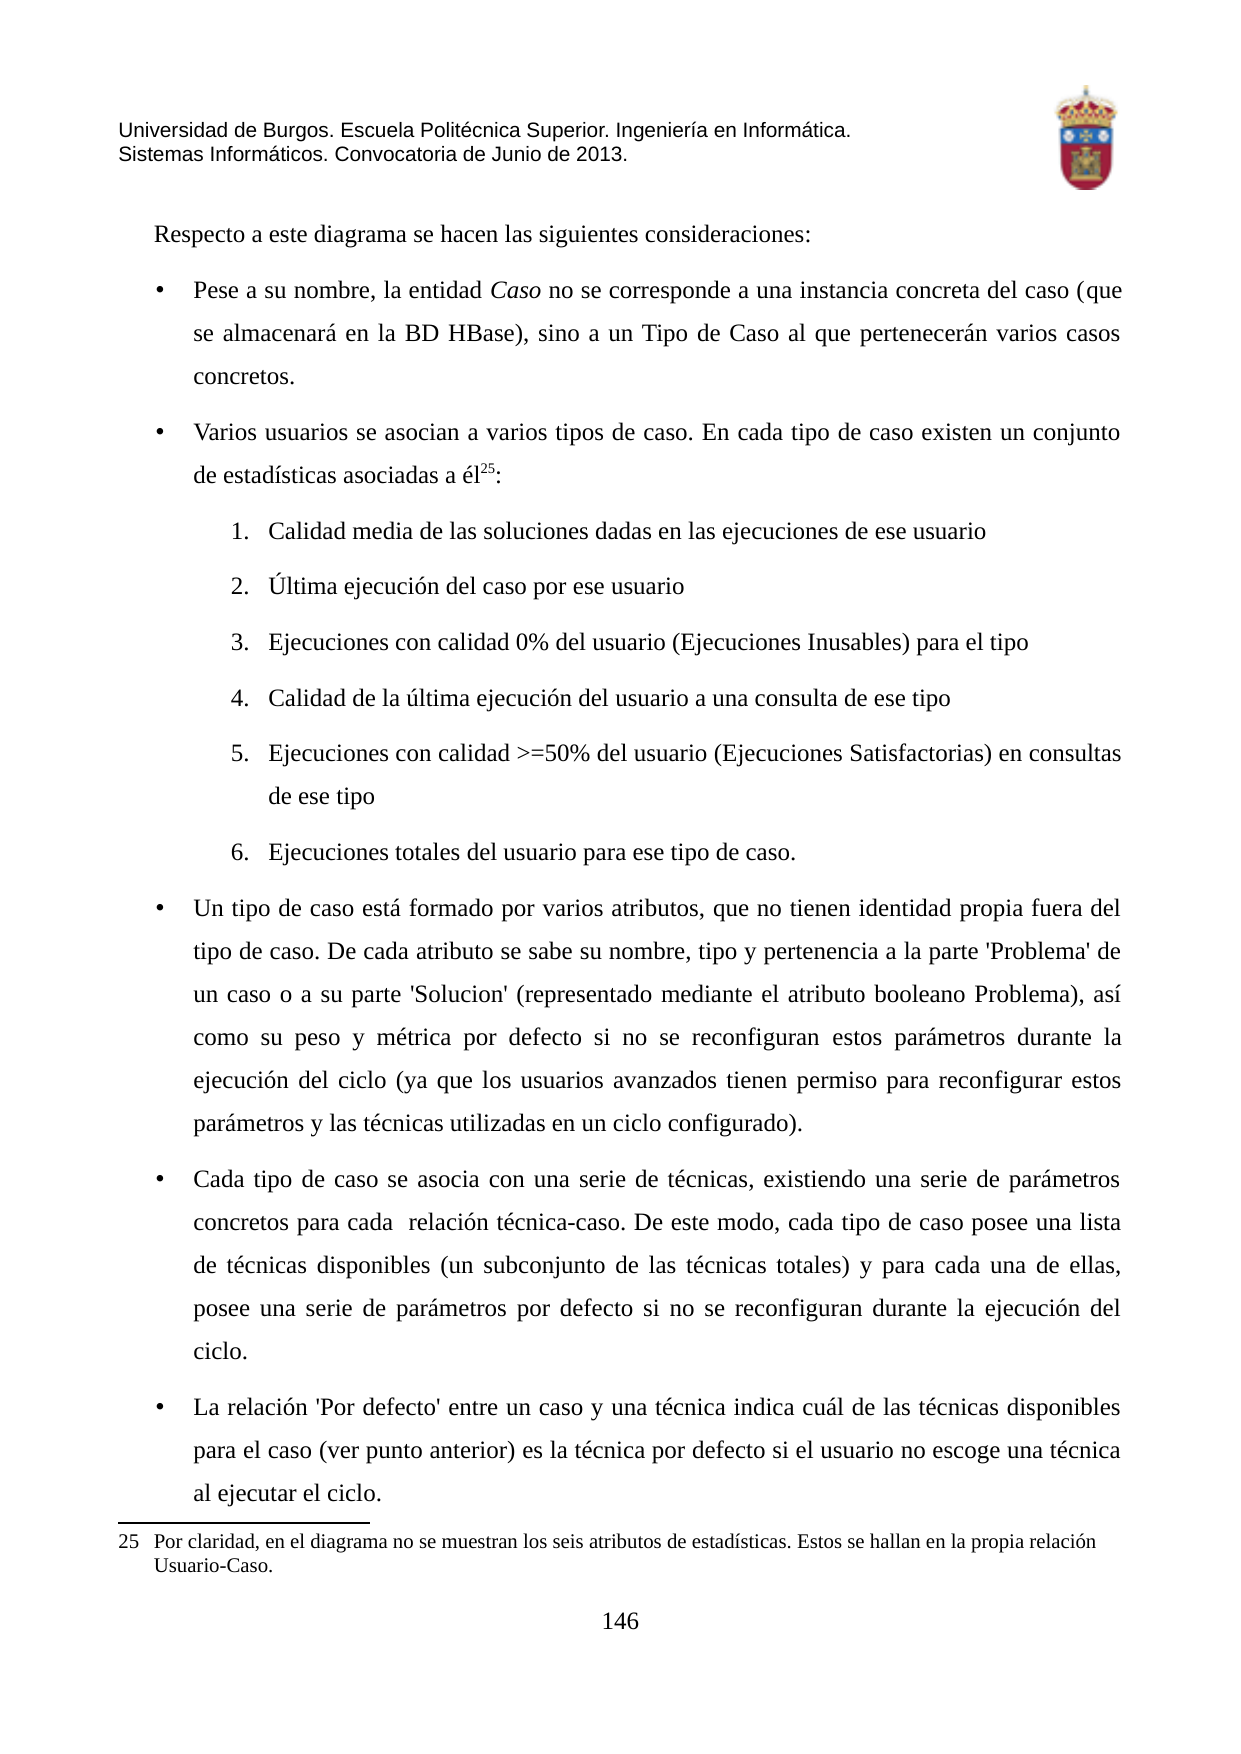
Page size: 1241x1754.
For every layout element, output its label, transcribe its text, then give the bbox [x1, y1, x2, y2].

list Ejecuciones totales del usuario para ese tipo de caso. [231, 837, 1122, 866]
list La relación 'Por defecto' entre un caso y una técnica indica cuál de las técnicas disponibles para el caso (ver punto anterior) es la técnica por defecto si el usuario no escoge una técnica al ejecutar el ciclo. [156, 1392, 1122, 1507]
text Respecto a este diagrama se hacen las siguientes consideraciones: [118, 219, 1122, 248]
list Ejecuciones con calidad 0% del usuario (Ejecuciones Inusables) para el tipo [231, 627, 1122, 656]
list Varios usuarios se asocian a varios tipos de caso. En cada tipo de caso existen un conjunto de estadísticas asociadas a él: [156, 417, 1122, 489]
list Calidad de la última ejecución del usuario a una consulta de ese tipo [231, 683, 1122, 711]
picture [1053, 85, 1120, 190]
list Ejecuciones con calidad >=50% del usuario (Ejecuciones Satisfactorias) en consultas de ese tipo [231, 738, 1122, 810]
list Calidad media de las soluciones dadas en las ejecuciones de ese usuario [231, 516, 1122, 544]
list Cada tipo de caso se asocia con una serie de técnicas, existiendo una serie de parámetros concretos para cada relación técnica-caso. De este modo, cada tipo de caso posee una lista de técnicas disponibles (un subconjunto de las técnicas totales) y para cada una de ellas, posee una serie de parámetros por defecto si no se reconfiguran durante la ejecución del ciclo. [156, 1164, 1122, 1365]
list Por claridad, en el diagrama no se muestran los seis atributos de estadísticas. Estos se hallan en la propia relación Usuario-Caso. [118, 1529, 1122, 1577]
list Pese a su nombre, la entidad Caso no se corresponde a una instancia concreta del caso (que se almacenará en la BD HBase), sino a un Tipo de Caso al que pertenecerán varios casos concretos. [156, 275, 1122, 390]
list Un tipo de caso está formado por varios atributos, que no tienen identidad propia fuera del tipo de caso. De cada atributo se sabe su nombre, tipo y pertenencia a la parte 'Problema' de un caso o a su parte 'Solucion' (representado mediante el atributo booleano Problema), así como su peso y métrica por defecto si no se reconfiguran estos parámetros durante la ejecución del ciclo (ya que los usuarios avanzados tienen permiso para reconfigurar estos parámetros y las técnicas utilizadas en un ciclo configurado). [156, 893, 1122, 1137]
list Última ejecución del caso por ese usuario [231, 571, 1122, 600]
